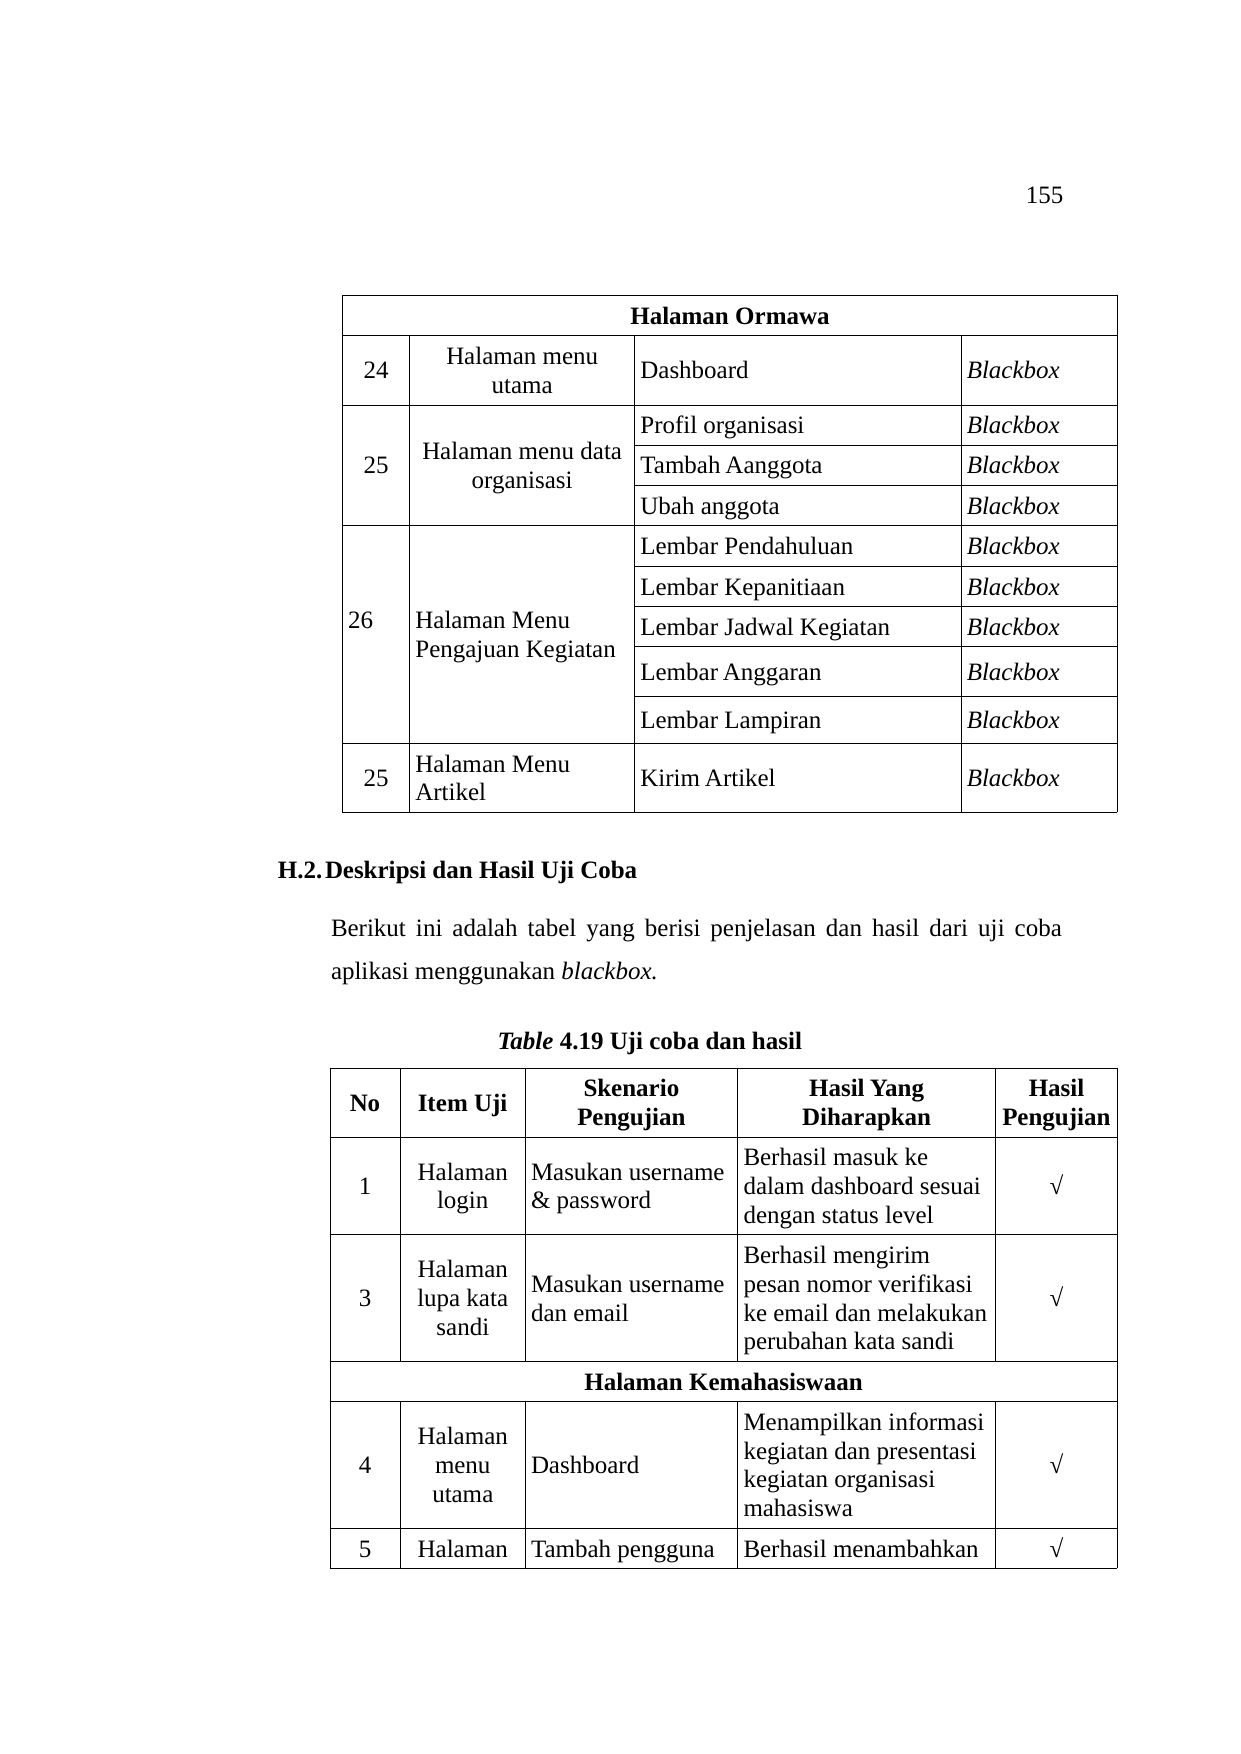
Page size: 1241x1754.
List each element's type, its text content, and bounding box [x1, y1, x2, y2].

table_cell Lembar Pendahuluan [635, 526, 961, 566]
table_cell Blackbox [962, 647, 1117, 696]
table_cell Masukan username & password [526, 1138, 737, 1234]
table_cell Halaman Ormawa [343, 296, 1117, 335]
list Berikut ini adalah tabel yang berisi penjelasan dan hasil dari uji coba aplikasi menggunakan blackbox. [331, 913, 1063, 985]
table_cell √ [996, 1235, 1117, 1361]
table_cell Blackbox [962, 336, 1117, 404]
table_cell √ [996, 1402, 1117, 1528]
table_cell Ubah anggota [635, 486, 961, 525]
table_cell Berhasil mengirim pesan nomor verifikasi ke email dan melakukan perubahan kata sandi [738, 1235, 995, 1361]
table_cell Profil organisasi [635, 406, 961, 445]
table_header Hasil Yang Diharapkan [738, 1069, 995, 1137]
table_cell Lembar Anggaran [635, 647, 961, 696]
table_cell Halaman lupa kata sandi [401, 1235, 525, 1361]
table_cell √ [996, 1529, 1117, 1568]
table_header Skenario Pengujian [526, 1069, 737, 1137]
table_cell Dashboard [526, 1402, 737, 1528]
table_cell Blackbox [962, 406, 1117, 445]
table_cell √ [996, 1138, 1117, 1234]
table_cell Lembar Kepanitiaan [635, 567, 961, 606]
table_cell Halaman Kemahasiswaan [331, 1362, 1117, 1401]
list Deskripsi dan Hasil Uji Coba [278, 855, 1063, 884]
table_cell Blackbox [962, 526, 1117, 566]
table_cell Blackbox [962, 446, 1117, 485]
table_cell Blackbox [962, 744, 1117, 812]
table_cell 3 [331, 1235, 400, 1361]
table_cell Blackbox [962, 697, 1117, 743]
table_cell Tambah Aanggota [635, 446, 961, 485]
table_cell Dashboard [635, 336, 961, 404]
table_cell Blackbox [962, 607, 1117, 646]
table_header Hasil Pengujian [996, 1069, 1117, 1137]
table_cell Lembar Jadwal Kegiatan [635, 607, 961, 646]
table_cell Halaman menu data organisasi [410, 406, 634, 525]
table_cell Kirim Artikel [635, 744, 961, 812]
table_cell Blackbox [962, 486, 1117, 525]
table_cell 26 [343, 526, 409, 743]
table_cell Menampilkan informasi kegiatan dan presentasi kegiatan organisasi mahasiswa [738, 1402, 995, 1528]
table_cell Masukan username dan email [526, 1235, 737, 1361]
table_cell 24 [343, 336, 409, 404]
table_cell 25 [343, 744, 409, 812]
table_cell 1 [331, 1138, 400, 1234]
table_cell 5 [331, 1529, 400, 1568]
table_cell Lembar Lampiran [635, 697, 961, 743]
table_header Item Uji [401, 1069, 525, 1137]
table_cell Berhasil menambahkan [738, 1529, 995, 1568]
table_cell Halaman [401, 1529, 525, 1568]
table_cell Halaman menu utama [410, 336, 634, 404]
table_header No [331, 1069, 400, 1137]
text Table 4.19 Uji coba dan hasil [236, 1026, 1063, 1055]
table_cell 4 [331, 1402, 400, 1528]
table_cell Halaman login [401, 1138, 525, 1234]
table_cell Halaman menu utama [401, 1402, 525, 1528]
table_cell Halaman Menu Artikel [410, 744, 634, 812]
table_cell Tambah pengguna [526, 1529, 737, 1568]
table_cell 25 [343, 406, 409, 525]
table_cell Berhasil masuk ke dalam dashboard sesuai dengan status level [738, 1138, 995, 1234]
table_cell Halaman Menu Pengajuan Kegiatan [410, 526, 634, 743]
table_cell Blackbox [962, 567, 1117, 606]
